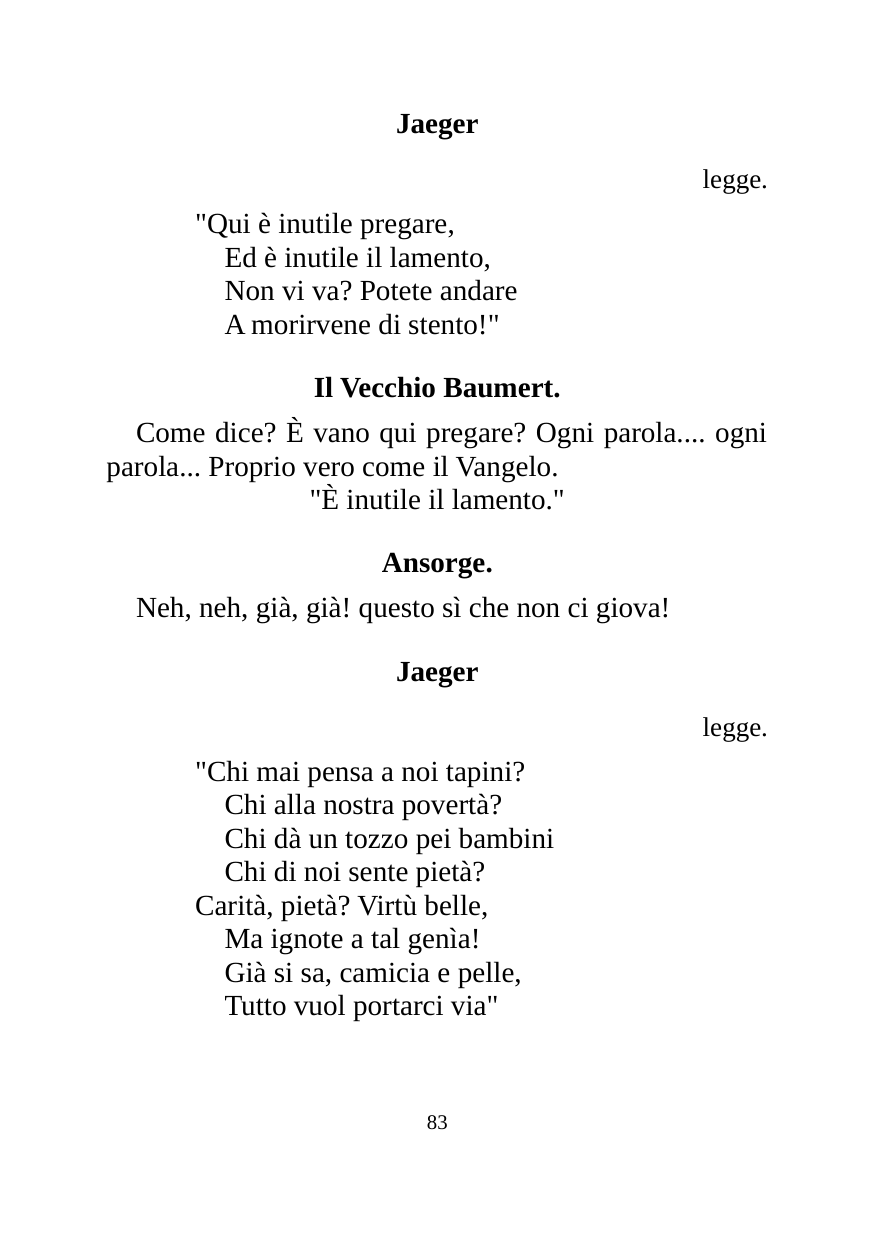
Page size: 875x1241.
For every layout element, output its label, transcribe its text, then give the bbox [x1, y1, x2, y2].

text Il Vecchio Baumert. [106, 370, 768, 403]
text Come dice? È vano qui pregare? Ogni parola.... ogni parola... Proprio vero come il Vangelo. [106, 415, 768, 482]
text legge. [402, 163, 768, 194]
text "Chi mai pensa a noi tapini? Chi alla nostra povertà? Chi dà un tozzo pei bambini Chi di noi sente pietà? [195, 754, 768, 888]
text Neh, neh, già, già! questo sì che non ci giova! [106, 591, 768, 624]
text Jaeger [106, 106, 768, 140]
text legge. [402, 711, 768, 742]
text "Qui è inutile pregare, Ed è inutile il lamento, Non vi va? Potete andare A morirvene di stento!" [195, 206, 768, 340]
text Jaeger [106, 654, 768, 687]
text Carità, pietà? Virtù belle, Ma ignote a tal genìa! Già si sa, camicia e pelle, Tutto vuol portarci via" [195, 888, 768, 1022]
text Ansorge. [106, 545, 768, 579]
text "È inutile il lamento." [106, 482, 768, 516]
